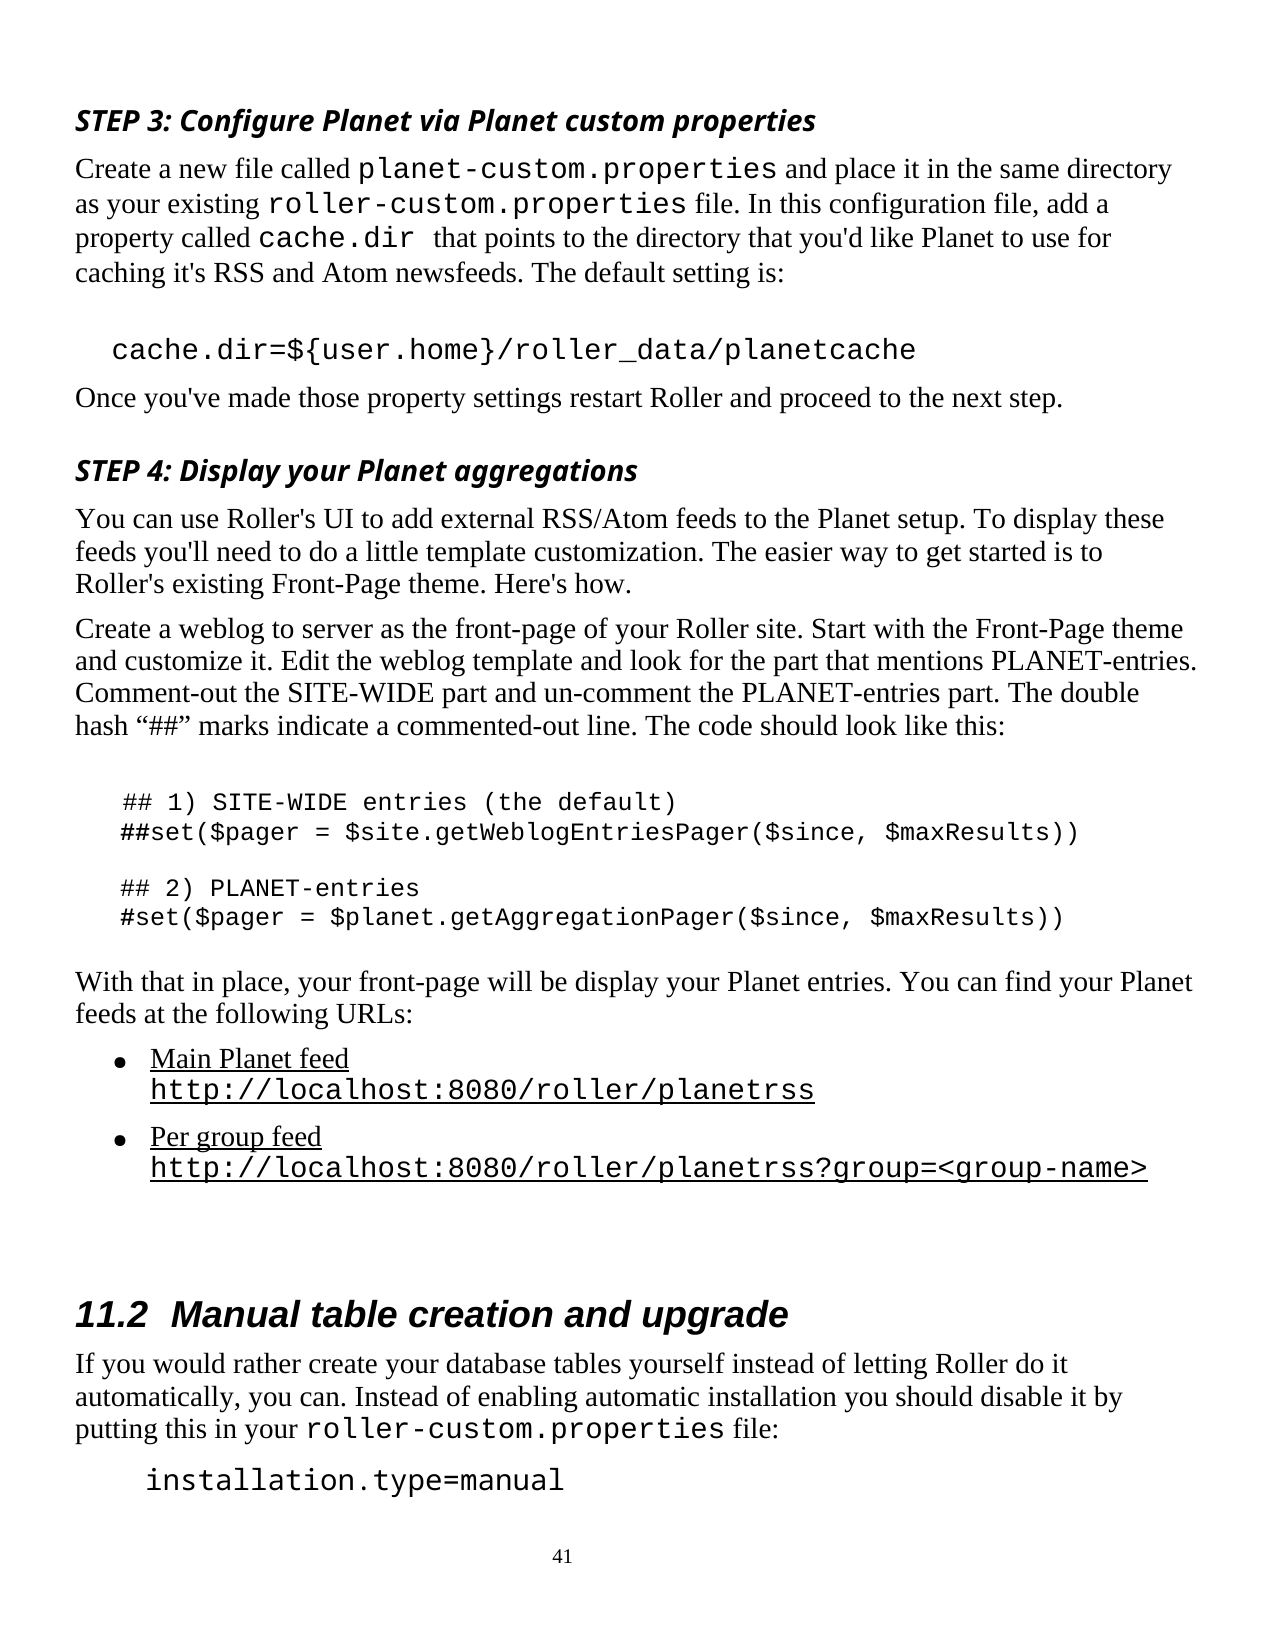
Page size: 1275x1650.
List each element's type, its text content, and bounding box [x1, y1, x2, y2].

text #set($pager = $planet.getAggregationPager($since, $maxResults)) [75, 904, 1200, 933]
text cache.dir=${user.home}/roller_data/planetcache [75, 301, 1200, 368]
text Create a weblog to server as the front-page of your Roller site. Start with the Front-Page theme and customize it. Edit the weblog template and look for the part that mentions PLANET-entries. Comment-out the SITE-WIDE part and un-comment the PLANET-entries part. The double hash “##” marks indicate a commented-out line. The code should look like this: [75, 612, 1200, 774]
text ## 1) SITE-WIDE entries (the default) [75, 786, 1200, 819]
subtitle STEP 3: Configure Planet via Planet custom properties [75, 100, 1200, 140]
subtitle STEP 4: Display your Planet aggregations [75, 451, 1200, 490]
text With that in place, your front-page will be display your Planet entries. You can find your Planet feeds at the following URLs: [75, 966, 1200, 1030]
list Per group feed http://localhost:8080/roller/planetrss?group=<group-name> [112, 1121, 1200, 1186]
text ##set($pager = $site.getWeblogEntriesPager($since, $maxResults)) [75, 819, 1200, 848]
text You can use Roller's UI to add external RSS/Atom feeds to the Planet setup. To display these feeds you'll need to do a little template customization. The easier way to get started is to Roller's existing Front-Page theme. Here's how. [75, 503, 1200, 600]
text Create a new file called planet-custom.properties and place it in the same directory as your existing roller-custom.properties file. In this configuration file, add a property called cache.dir that points to the directory that you'd like Planet to use for caching it's RSS and Atom newsfeeds. The default setting is: [75, 152, 1200, 289]
text installation.type=manual [75, 1460, 1200, 1499]
text ## 2) PLANET-entries [75, 876, 1200, 904]
list Main Planet feed http://localhost:8080/roller/planetrss [112, 1043, 1200, 1108]
text If you would rather create your database tables yourself instead of letting Roller do it automatically, you can. Instead of enabling automatic installation you should disable it by putting this in your roller-custom.properties file: [75, 1348, 1200, 1447]
subtitle Manual table creation and upgrade [75, 1293, 1200, 1335]
text Once you've made those property settings restart Roller and proceed to the next step. [75, 381, 1200, 413]
